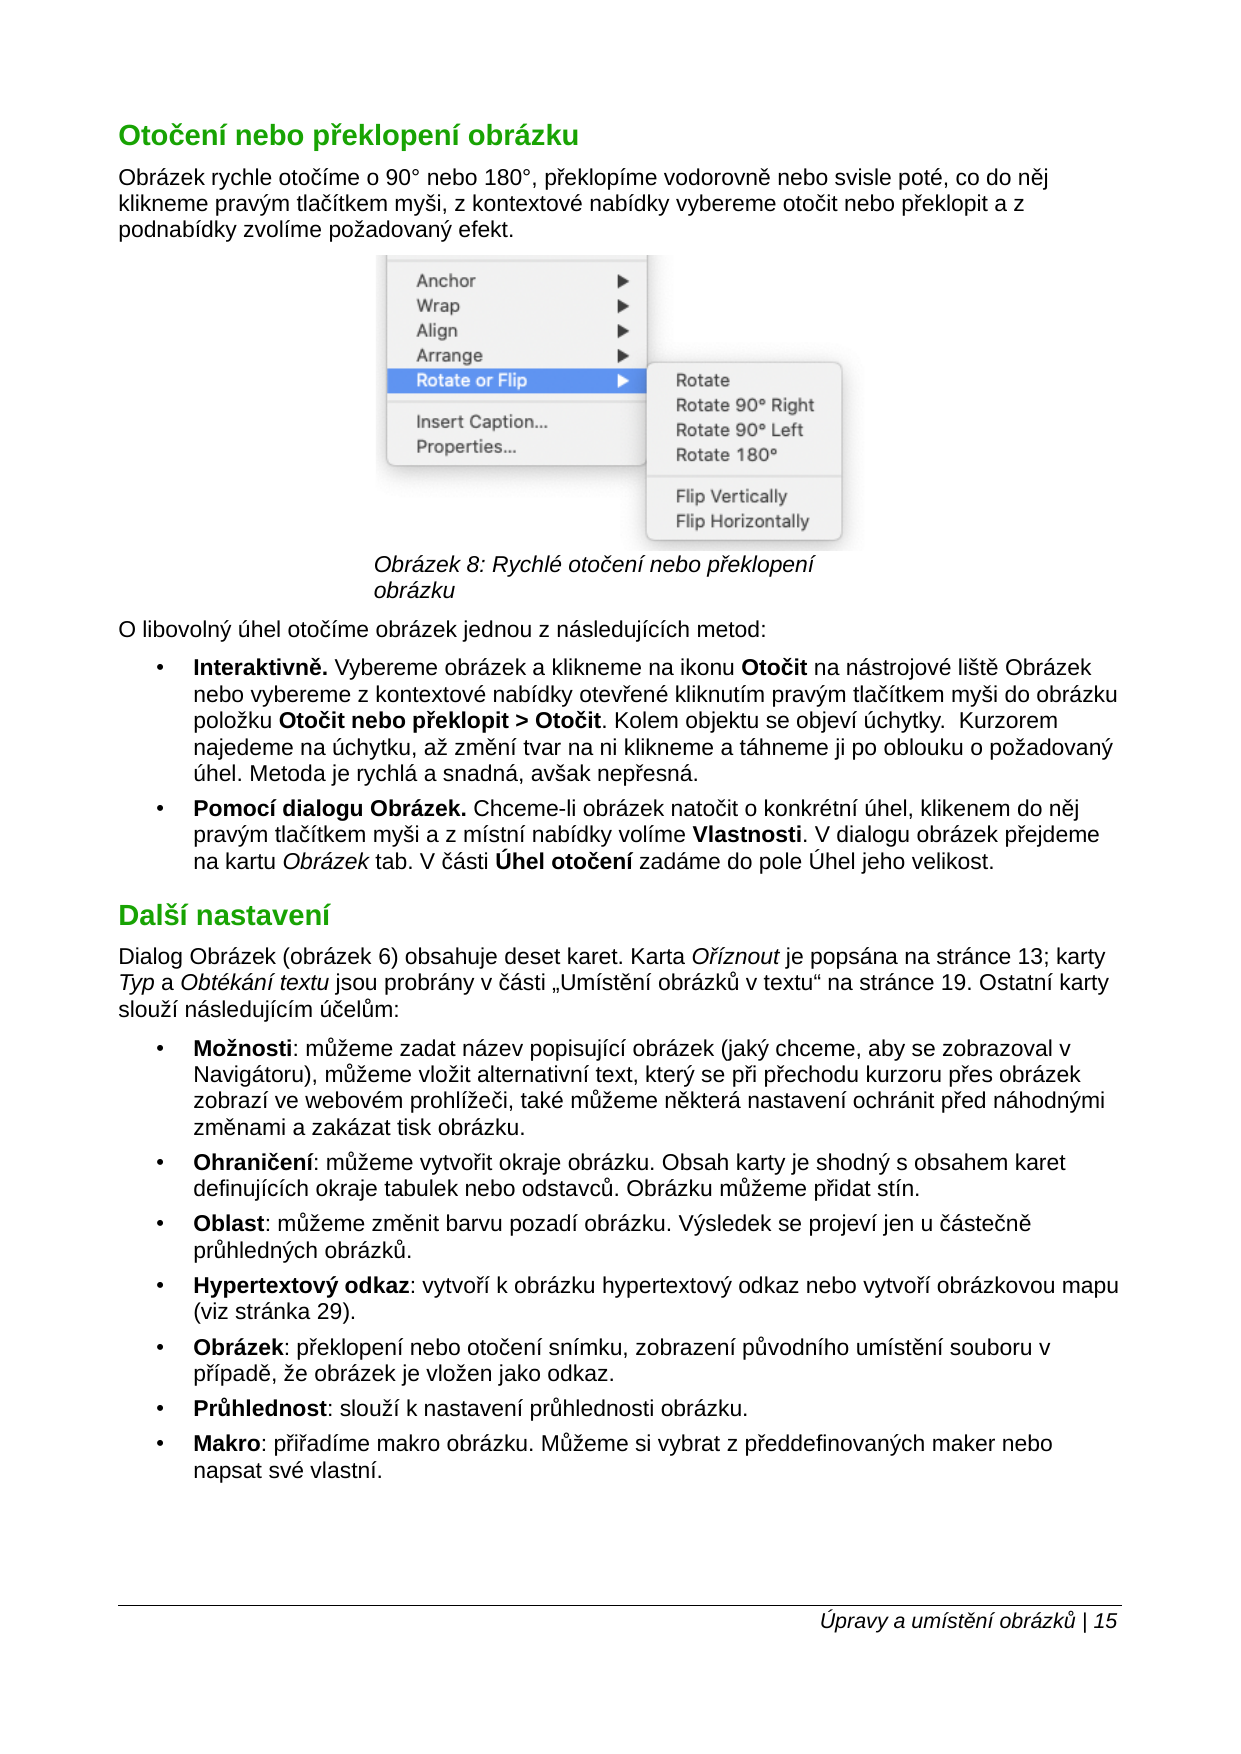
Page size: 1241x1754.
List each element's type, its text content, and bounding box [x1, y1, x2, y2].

subtitle Další nastavení [118, 898, 1122, 931]
list Makro: přiřadíme makro obrázku. Můžeme si vybrat z předdefinovaných maker nebo napsat své vlastní. [156, 1430, 1122, 1483]
list Možnosti: můžeme zadat název popisující obrázek (jaký chceme, aby se zobrazoval v Navigátoru), můžeme vložit alternativní text, který se při přechodu kurzoru přes obrázek zobrazí ve webovém prohlížeči, také můžeme některá nastavení ochránit před náhodnými změnami a zakázat tisk obrázku. [156, 1034, 1122, 1140]
text Obrázek 8: Rychlé otočení nebo překlopení obrázku [373, 548, 867, 603]
picture [375, 255, 865, 551]
list Pomocí dialogu Obrázek. Chceme-li obrázek natočit o konkrétní úhel, klikenem do něj pravým tlačítkem myši a z místní nabídky volíme Vlastnosti. V dialogu obrázek přejdeme na kartu Obrázek tab. V části Úhel otočení zadáme do pole Úhel jeho velikost. [156, 795, 1122, 874]
text Obrázek rychle otočíme o 90° nebo 180°, překlopíme vodorovně nebo svisle poté, co do něj klikneme pravým tlačítkem myši, z kontextové nabídky vybereme otočit nebo překlopit a z podnabídky zvolíme požadovaný efekt. [118, 163, 1122, 242]
list Ohraničení: můžeme vytvořit okraje obrázku. Obsah karty je shodný s obsahem karet definujících okraje tabulek nebo odstavců. Obrázku můžeme přidat stín. [156, 1149, 1122, 1202]
subtitle Otočení nebo překlopení obrázku [118, 118, 1122, 152]
list Obrázek: překlopení nebo otočení snímku, zobrazení původního umístění souboru v případě, že obrázek je vložen jako odkaz. [156, 1333, 1122, 1386]
list O libovolný úhel otočíme obrázek jednou z následujících metod: [118, 616, 1122, 642]
list Interaktivně. Vybereme obrázek a klikneme na ikonu Otočit na nástrojové liště Obrázek nebo vybereme z kontextové nabídky otevřené kliknutím pravým tlačítkem myši do obrázku položku Otočit nebo překlopit > Otočit. Kolem objektu se objeví úchytky. Kurzorem najedeme na úchytku, až změní tvar na ni klikneme a táhneme ji po oblouku o požadovaný úhel. Metoda je rychlá a snadná, avšak nepřesná. [156, 654, 1122, 786]
list Průhlednost: slouží k nastavení průhlednosti obrázku. [156, 1395, 1122, 1421]
list Hypertextový odkaz: vytvoří k obrázku hypertextový odkaz nebo vytvoří obrázkovou mapu (viz stránka 27). [156, 1272, 1122, 1325]
list Oblast: můžeme změnit barvu pozadí obrázku. Výsledek se projeví jen u částečně průhledných obrázků. [156, 1210, 1122, 1263]
list Dialog Obrázek (obrázek 6) obsahuje deset karet. Karta Oříznout je popsána na stránce 12; karty Typ a Obtékání textu jsou probrány v části „Umístění obrázků v textu“ na stránce 18. Ostatní karty slouží následujícím účelům: [118, 943, 1122, 1022]
